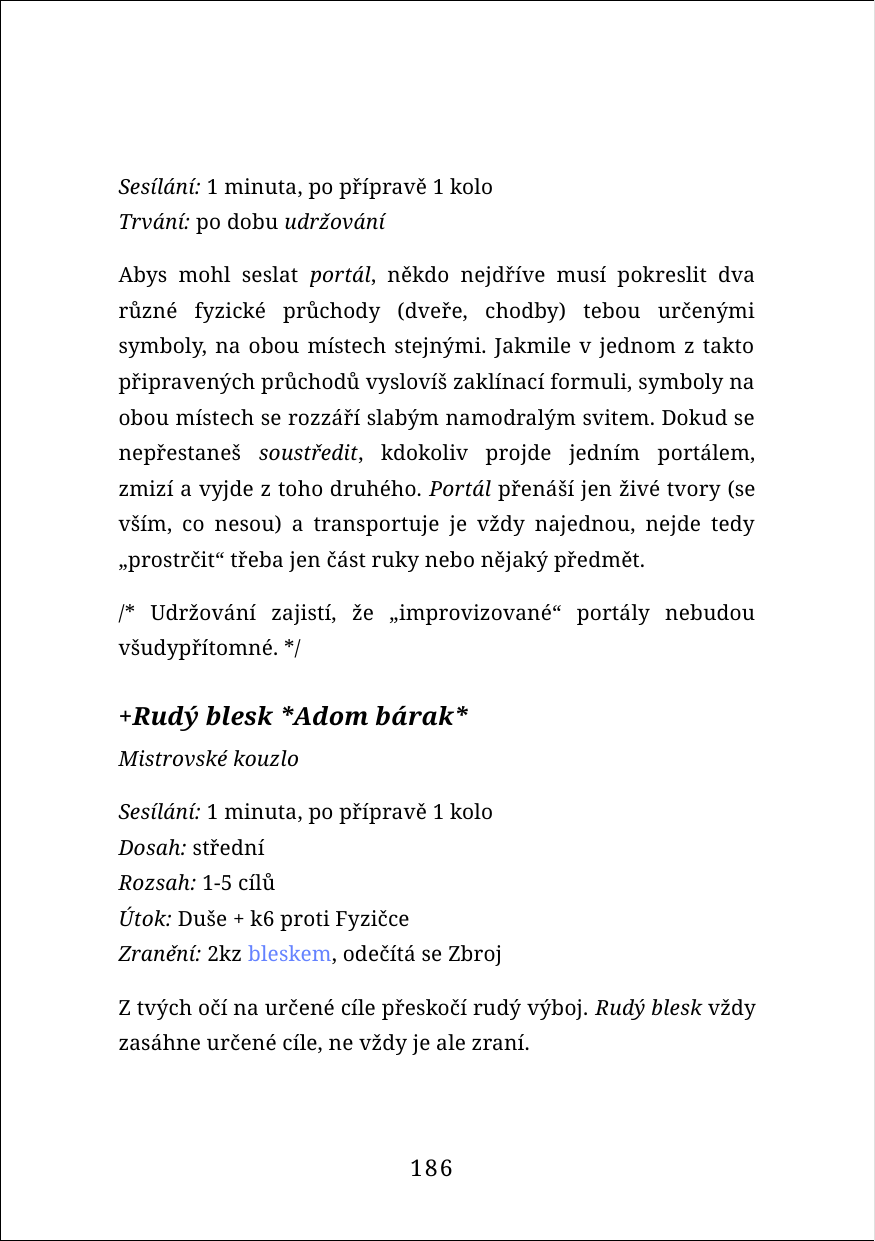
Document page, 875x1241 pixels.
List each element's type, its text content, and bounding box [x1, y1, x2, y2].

text Sesílání: 1 minuta, po přípravě 1 kolo Trvání: po dobu udržování [118, 172, 756, 236]
text /* Udržování zajistí, že „improvizované“ portály nebudou všudypřítomné. */ [118, 598, 756, 662]
text Mistrovské kouzlo [118, 744, 756, 773]
text Z tvých očí na určené cíle přeskočí rudý výboj. Rudý blesk vždy zasáhne určené cíle, ne vždy je ale zraní. [118, 993, 756, 1057]
text Abys mohl seslat portál, někdo nejdříve musí pokreslit dva různé fyzické průchody (dveře, chodby) tebou určenými symboly, na obou místech stejnými. Jakmile v jednom z takto připravených průchodů vyslovíš zaklínací formuli, symboly na obou místech se rozzáří slabým namodralým svitem. Dokud se nepřestaneš soustředit, kdokoliv projde jedním portálem, zmizí a vyjde z toho druhého. Portál přenáší jen živé tvory (se vším, co nesou) a transportuje je vždy najednou, nejde tedy „prostrčit“ třeba jen část ruky nebo nějaký předmět. [118, 261, 756, 573]
subtitle +Rudý blesk *Adom bárak* [118, 698, 756, 732]
text Sesílání: 1 minuta, po přípravě 1 kolo Dosah: střední Rozsah: 1-5 cílů Útok: Duše + k6 proti Fyzičce Zranění: 2kz bleskem, odečítá se Zbroj [118, 797, 756, 968]
